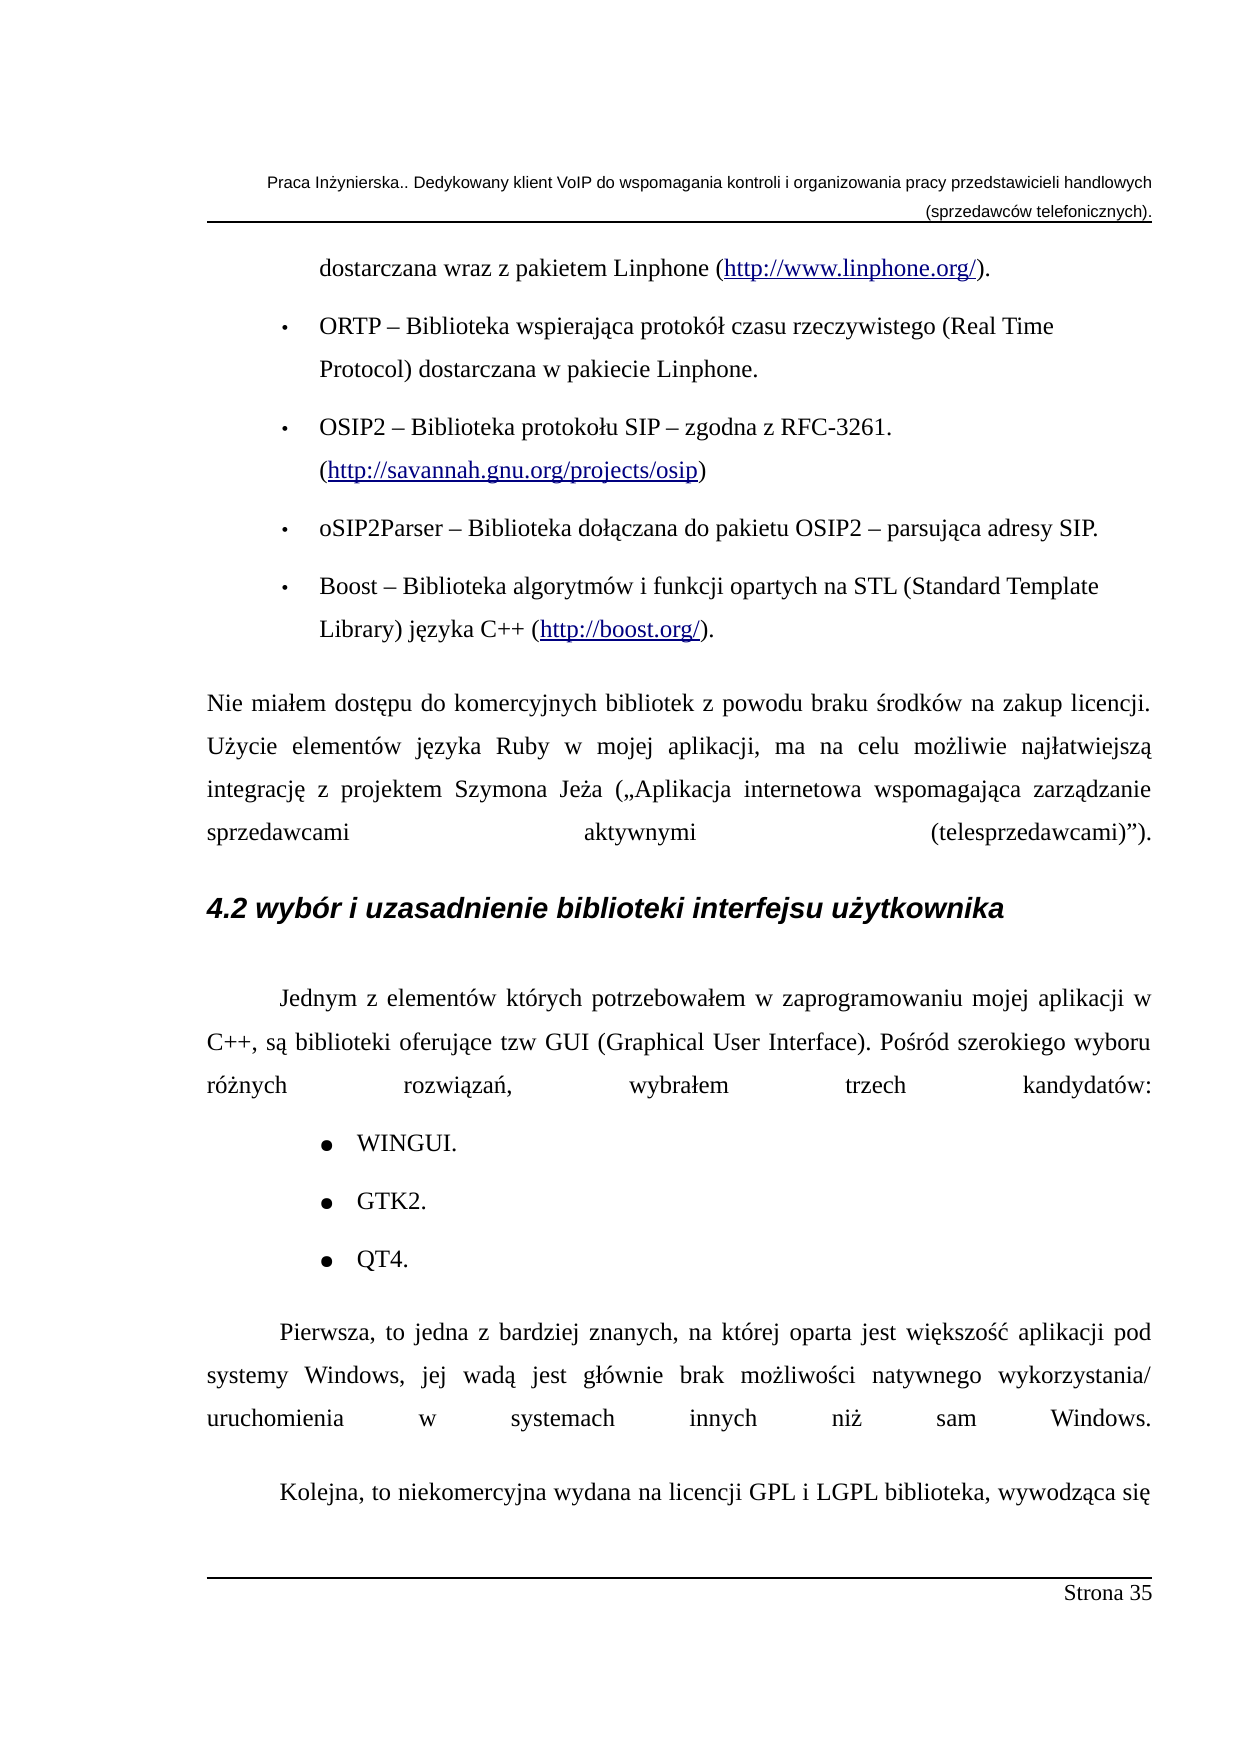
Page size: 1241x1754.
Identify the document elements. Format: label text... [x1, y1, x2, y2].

subtitle 4.2 wybór i uzasadnienie biblioteki interfejsu użytkownika [207, 891, 1152, 924]
list ORTP – Biblioteka wspierająca protokół czasu rzeczywistego (Real Time Protocol) dostarczana w pakiecie Linphone. [282, 311, 1122, 383]
list OSIP2 – Biblioteka protokołu SIP – zgodna z RFC-3261. (http://savannah.gnu.org/projects/osip) [282, 412, 1122, 484]
text Jednym z elementów których potrzebowałem w zaprogramowaniu mojej aplikacji w C++, są biblioteki oferujące tzw GUI (Graphical User Interface). Pośród szerokiego wyboru różnych rozwiązań, wybrałem trzech kandydatów: [207, 983, 1152, 1098]
list dostarczana wraz z pakietem Linphone (http://www.linphone.org/). [282, 253, 1122, 281]
text Kolejna, to niekomercyjna wydana na licencji GPL i LGPL biblioteka, wywodząca się [207, 1477, 1152, 1505]
text Pierwsza, to jedna z bardziej znanych, na której oparta jest większość aplikacji pod systemy Windows, jej wadą jest głównie brak możliwości natywnego wykorzystania/ uruchomienia w systemach innych niż sam Windows. [207, 1317, 1152, 1432]
list WINGUI. [319, 1128, 1122, 1157]
text Nie miałem dostępu do komercyjnych bibliotek z powodu braku środków na zakup licencji. Użycie elementów języka Ruby w mojej aplikacji, ma na celu możliwie najłatwiejszą integrację z projektem Szymona Jeża („Aplikacja internetowa wspomagająca zarządzanie sprzedawcami aktywnymi (telesprzedawcami)”). [207, 688, 1152, 846]
list Boost – Biblioteka algorytmów i funkcji opartych na STL (Standard Template Library) języka C++ (http://boost.org/). [282, 571, 1122, 643]
list oSIP2Parser – Biblioteka dołączana do pakietu OSIP2 – parsująca adresy SIP. [282, 513, 1122, 542]
list QT4. [319, 1244, 1122, 1273]
list GTK2. [319, 1186, 1122, 1215]
